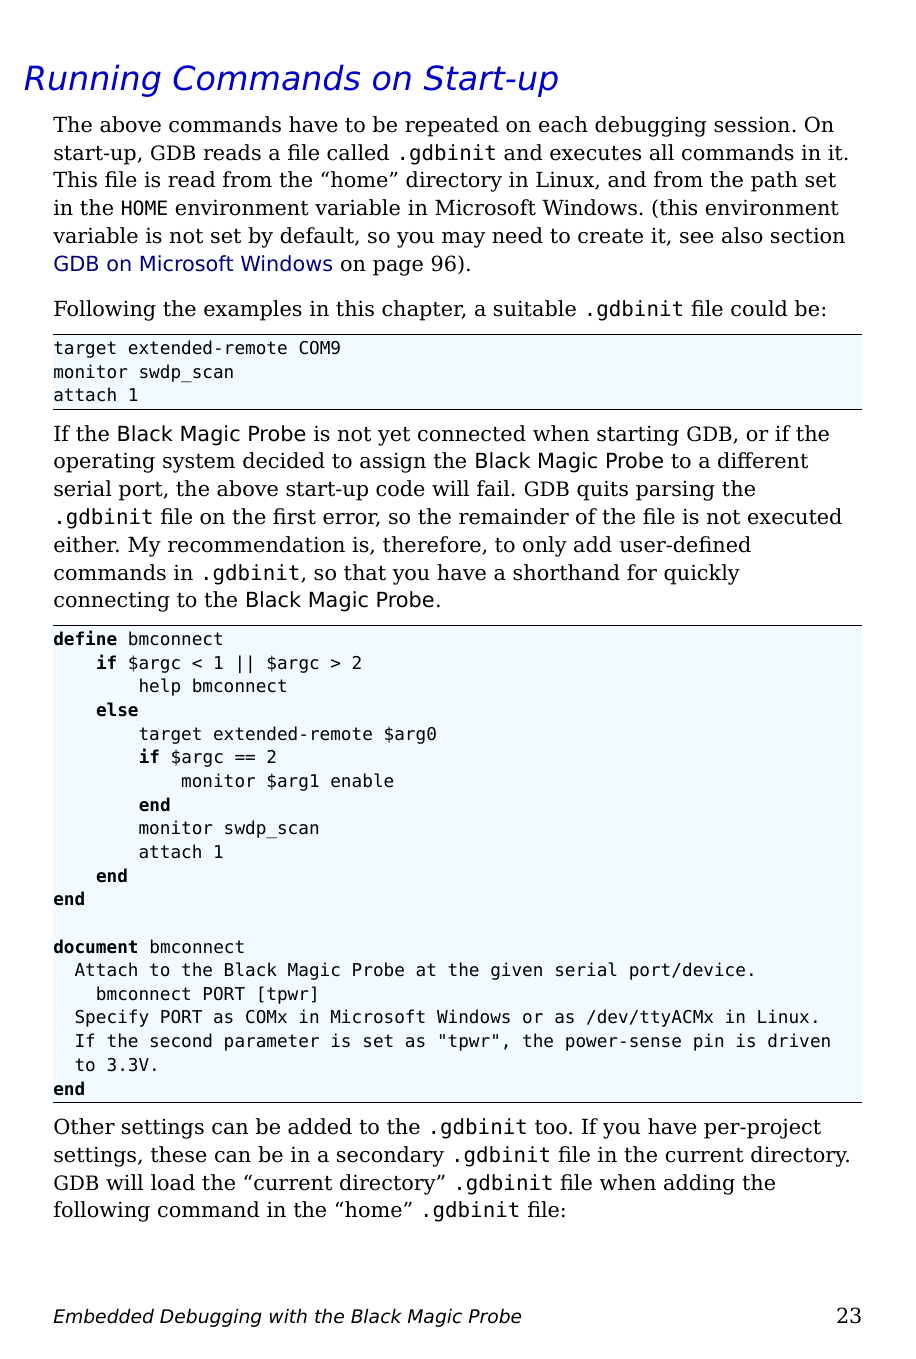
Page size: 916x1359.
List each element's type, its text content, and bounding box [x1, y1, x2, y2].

text if $argc < 1 || $argc > 2 [53, 649, 862, 672]
text else [53, 696, 862, 720]
text end [53, 791, 862, 814]
text bmconnect PORT [tpwr] [53, 980, 862, 1003]
text Specify PORT as COMx in Microsoft Windows or as /dev/ttyACMx in Linux. [53, 1003, 862, 1027]
text Attach to the Black Magic Probe at the given serial port/device. [53, 956, 862, 980]
text attach 1 [53, 381, 862, 409]
text Other settings can be added to the .gdbinit too. If you have per-project settings, these can be in a secondary .gdbinit file in the current directory. GDB will load the “current directory” .gdbinit file when adding the following command in the “home” .gdbinit file: [53, 1115, 862, 1223]
text monitor swdp_scan [53, 358, 862, 381]
text Following the examples in this chapter, a suitable .gdbinit file could be: [53, 297, 862, 322]
text end [53, 862, 862, 885]
text attach 1 [53, 838, 862, 862]
text monitor $arg1 enable [53, 767, 862, 791]
text define bmconnect [53, 626, 862, 649]
text help bmconnect [53, 672, 862, 696]
text target extended-remote COM9 [53, 335, 862, 358]
text monitor swdp_scan [53, 814, 862, 838]
text document bmconnect [53, 933, 862, 956]
text end [53, 885, 862, 909]
text If the second parameter is set as "tpwr", the power-sense pin is driven [53, 1027, 862, 1051]
subtitle Running Commands on Start-up [24, 59, 862, 98]
text If the Black Magic Probe is not yet connected when starting GDB, or if the operating system decided to assign the Black Magic Probe to a different serial port, the above start-up code will fail. GDB quits parsing the .gdbinit file on the first error, so the remainder of the file is not executed either. My recommendation is, therefore, to only add user-defined commands in .gdbinit, so that you have a shorthand for quickly connecting to the Black Magic Probe. [53, 422, 862, 613]
text end [53, 1074, 862, 1102]
text The above commands have to be repeated on each debugging session. On start-up, GDB reads a file called .gdbinit and executes all commands in it. This file is read from the “home” directory in Linux, and from the path set in the HOME environment variable in Microsoft Windows. (this environment variable is not set by default, so you may need to create it, see also section GDB on Microsoft Windows on page 97). [53, 113, 862, 276]
text if $argc == 2 [53, 743, 862, 767]
text target extended-remote $arg0 [53, 720, 862, 743]
text to 3.3V. [53, 1051, 862, 1074]
